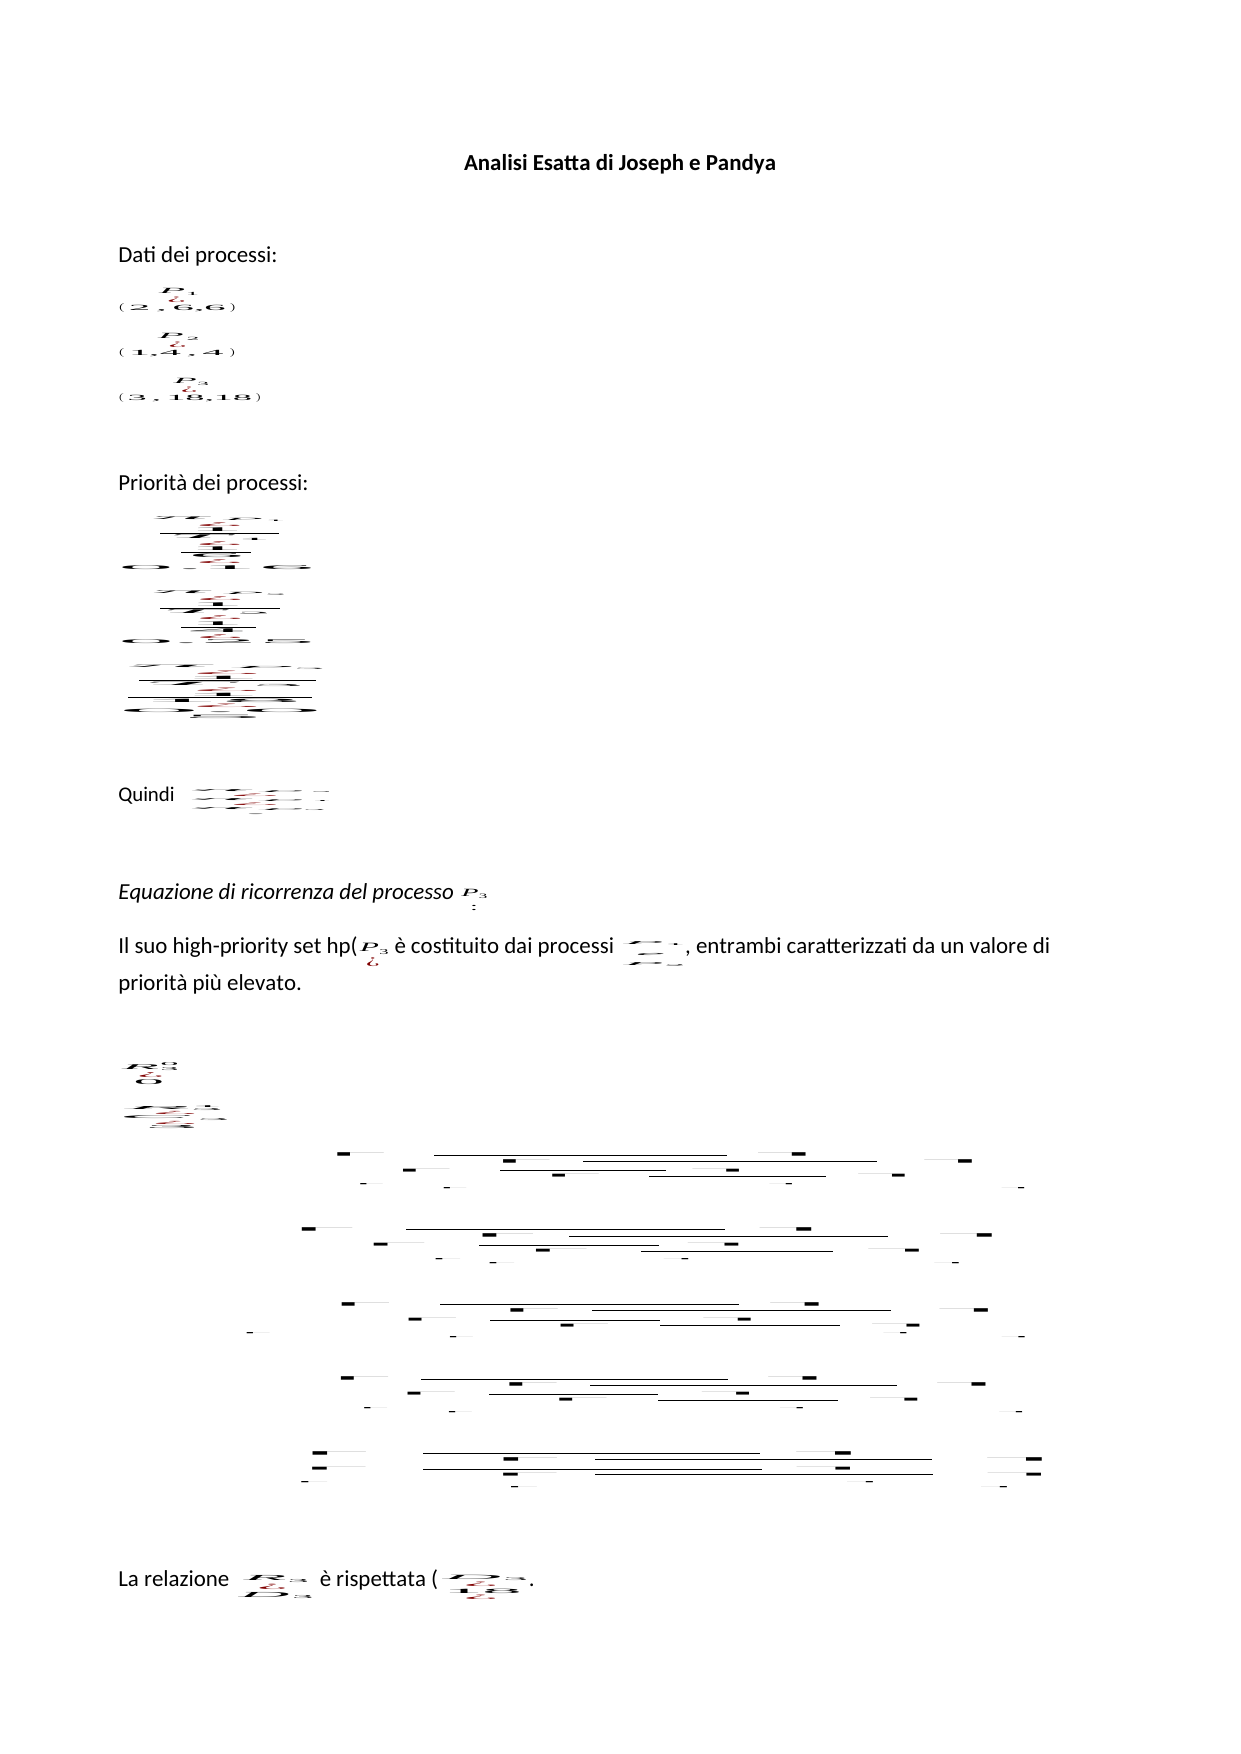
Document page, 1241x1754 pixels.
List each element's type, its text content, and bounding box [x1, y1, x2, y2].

text Quindi [118, 781, 1122, 816]
text Dati dei processi: [118, 240, 1122, 268]
text Analisi Esatta di Joseph e Pandya [118, 148, 1122, 176]
text Equazione di ricorrenza del processo [118, 877, 1122, 913]
text Il suo high-priority set hp( è costituito dai processi , entrambi caratterizzati da un valore di priorità più elevato. [118, 931, 1122, 997]
text Priorità dei processi: [118, 468, 1122, 496]
text La relazione è rispettata (. [118, 1564, 1122, 1600]
